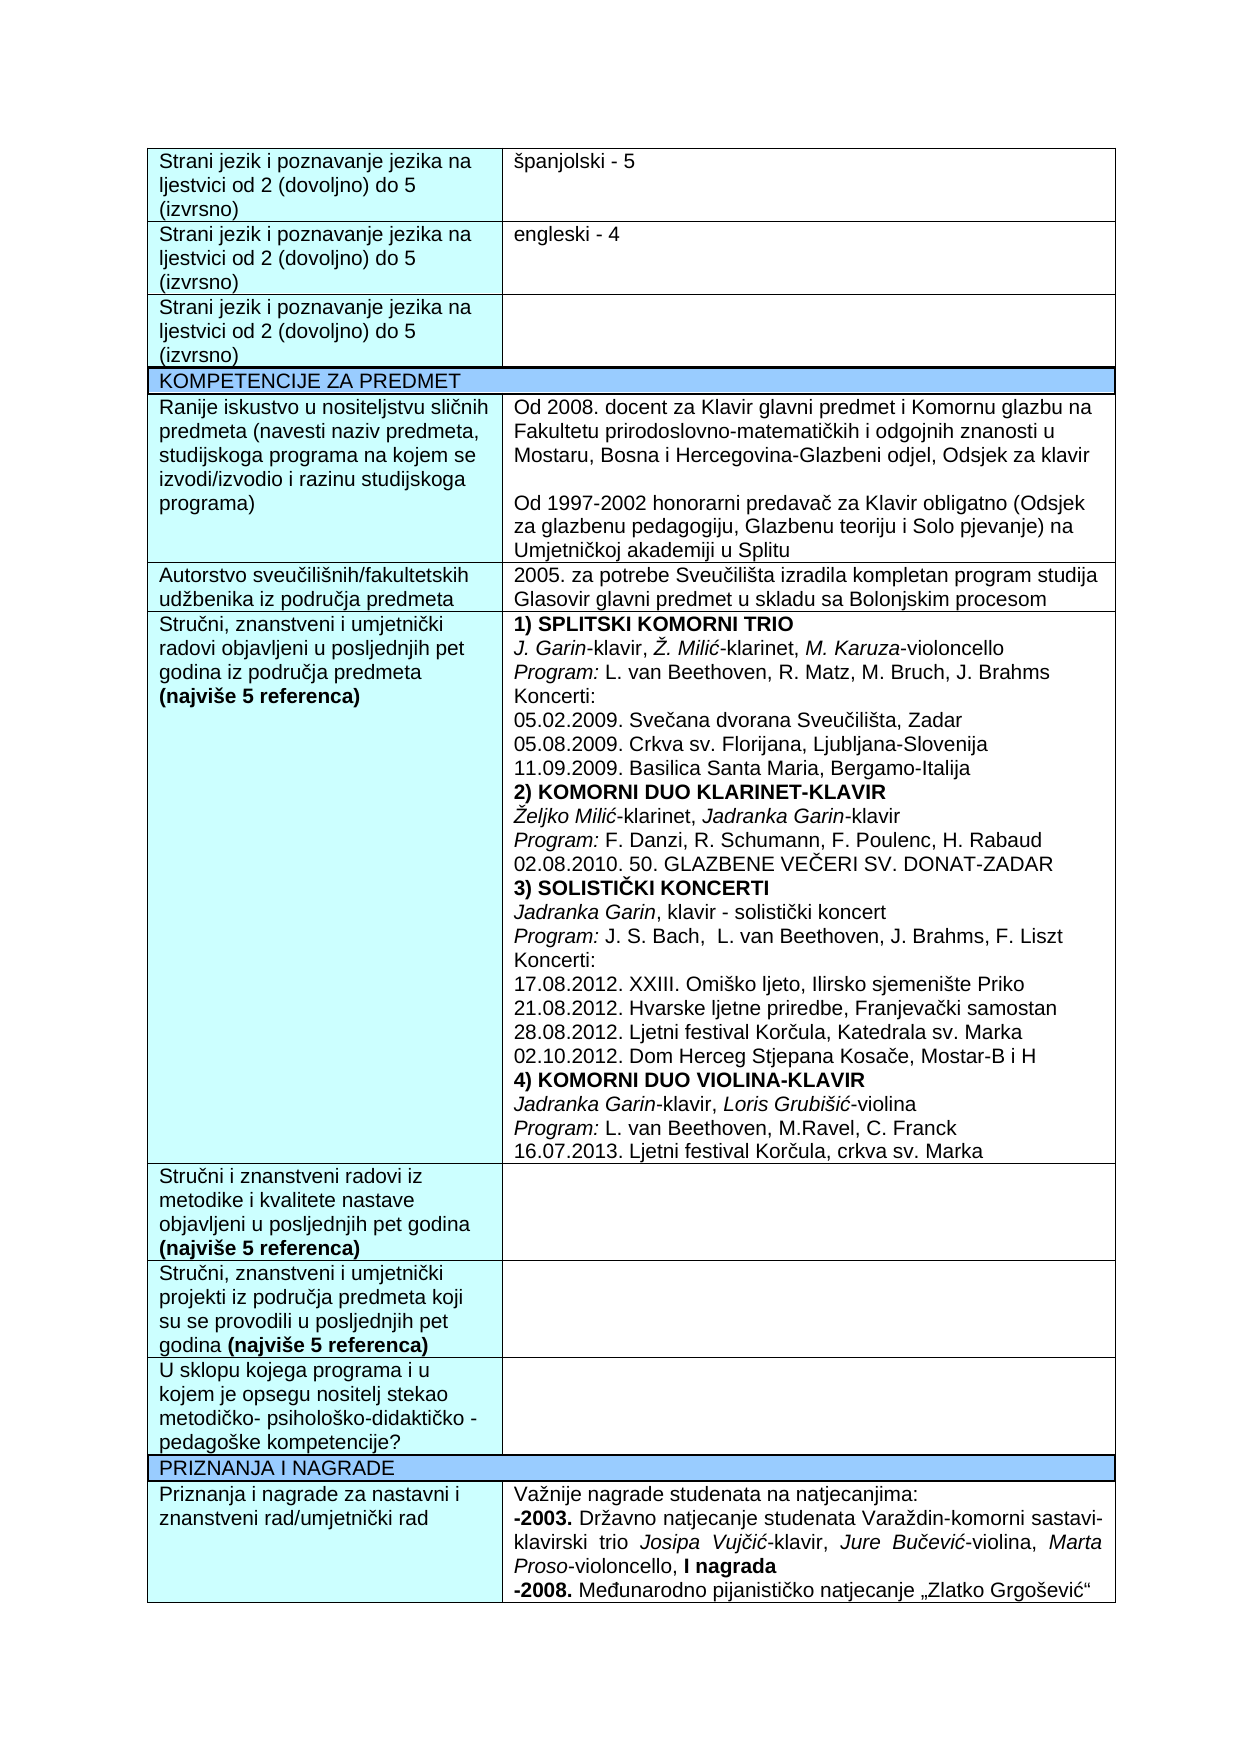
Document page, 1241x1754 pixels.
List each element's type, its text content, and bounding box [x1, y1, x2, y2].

table_cell Važnije nagrade studenata na natjecanjima: -2003. Državno natjecanje studenata Varaždin-komorni sastavi-klavirski trio Josipa Vujčić-klavir, Jure Bučević-violina, Marta Proso-violoncello, I nagrada -2008. Međunarodno pijanističko natjecanje „Zlatko Grgošević“ [503, 1482, 1115, 1602]
table_cell Od 2008. docent za Klavir glavni predmet i Komornu glazbu na Fakultetu prirodoslovno-matematičkih i odgojnih znanosti u Mostaru, Bosna i Hercegovina-Glazbeni odjel, Odsjek za klavir Od 1997-2002 honorarni predavač za Klavir obligatno (Odsjek za glazbenu pedagogiju, Glazbenu teoriju i Solo pjevanje) na Umjetničkoj akademiji u Splitu [503, 395, 1115, 562]
table_cell [503, 295, 1115, 366]
table_cell Stručni i znanstveni radovi iz metodike i kvalitete nastave objavljeni u posljednjih pet godina (najviše 5 referenca) [148, 1164, 502, 1260]
table_cell [503, 1261, 1115, 1357]
table_cell [503, 1358, 1115, 1454]
table_cell KOMPETENCIJE ZA PREDMET [149, 369, 1114, 392]
table_cell engleski - 4 [503, 222, 1115, 293]
table_cell Strani jezik i poznavanje jezika na ljestvici od 2 (dovoljno) do 5 (izvrsno) [148, 222, 502, 293]
table_cell 2005. za potrebe Sveučilišta izradila kompletan program studija Glasovir glavni predmet u skladu sa Bolonjskim procesom [503, 563, 1115, 611]
table_cell Ranije iskustvo u nositeljstvu sličnih predmeta (navesti naziv predmeta, studijskoga programa na kojem se izvodi/izvodio i razinu studijskoga programa) [148, 395, 502, 562]
table_cell U sklopu kojega programa i u kojem je opsegu nositelj stekao metodičko- psihološko-didaktičko -pedagoške kompetencije? [148, 1358, 502, 1454]
table_cell Autorstvo sveučilišnih/fakultetskih udžbenika iz područja predmeta [148, 563, 502, 611]
table_cell 1) SPLITSKI KOMORNI TRIO J. Garin-klavir, Ž. Milić-klarinet, M. Karuza-violoncello Program: L. van Beethoven, R. Matz, M. Bruch, J. Brahms Koncerti: 05.02.2009. Svečana dvorana Sveučilišta, Zadar 05.08.2009. Crkva sv. Florijana, Ljubljana-Slovenija 11.09.2009. Basilica Santa Maria, Bergamo-Italija 2) KOMORNI DUO KLARINET-KLAVIR Željko Milić-klarinet, Jadranka Garin-klavir Program: F. Danzi, R. Schumann, F. Poulenc, H. Rabaud 02.08.2010. 50. GLAZBENE VEČERI SV. DONAT-ZADAR 3) SOLISTIČKI KONCERTI Jadranka Garin, klavir - solistički koncert Program: J. S. Bach, L. van Beethoven, J. Brahms, F. Liszt Koncerti: 17.08.2012. XXIII. Omiško ljeto, Ilirsko sjemenište Priko 21.08.2012. Hvarske ljetne priredbe, Franjevački samostan 28.08.2012. Ljetni festival Korčula, Katedrala sv. Marka 02.10.2012. Dom Herceg Stjepana Kosače, Mostar-B i H 4) KOMORNI DUO VIOLINA-KLAVIR Jadranka Garin-klavir, Loris Grubišić-violina Program: L. van Beethoven, M.Ravel, C. Franck 16.07.2013. Ljetni festival Korčula, crkva sv. Marka [503, 612, 1115, 1163]
table_cell Stručni, znanstveni i umjetnički projekti iz područja predmeta koji su se provodili u posljednjih pet godina (najviše 5 referenca) [148, 1261, 502, 1357]
table_cell [503, 1164, 1115, 1260]
table_cell Stručni, znanstveni i umjetnički radovi objavljeni u posljednjih pet godina iz područja predmeta (najviše 5 referenca) [148, 612, 502, 1163]
table_cell španjolski - 5 [503, 149, 1115, 221]
table_cell Strani jezik i poznavanje jezika na ljestvici od 2 (dovoljno) do 5 (izvrsno) [148, 149, 502, 221]
table_cell Priznanja i nagrade za nastavni i znanstveni rad/umjetnički rad [148, 1482, 502, 1602]
table_cell PRIZNANJA I NAGRADE [149, 1456, 1114, 1480]
table_cell Strani jezik i poznavanje jezika na ljestvici od 2 (dovoljno) do 5 (izvrsno) [148, 295, 502, 366]
